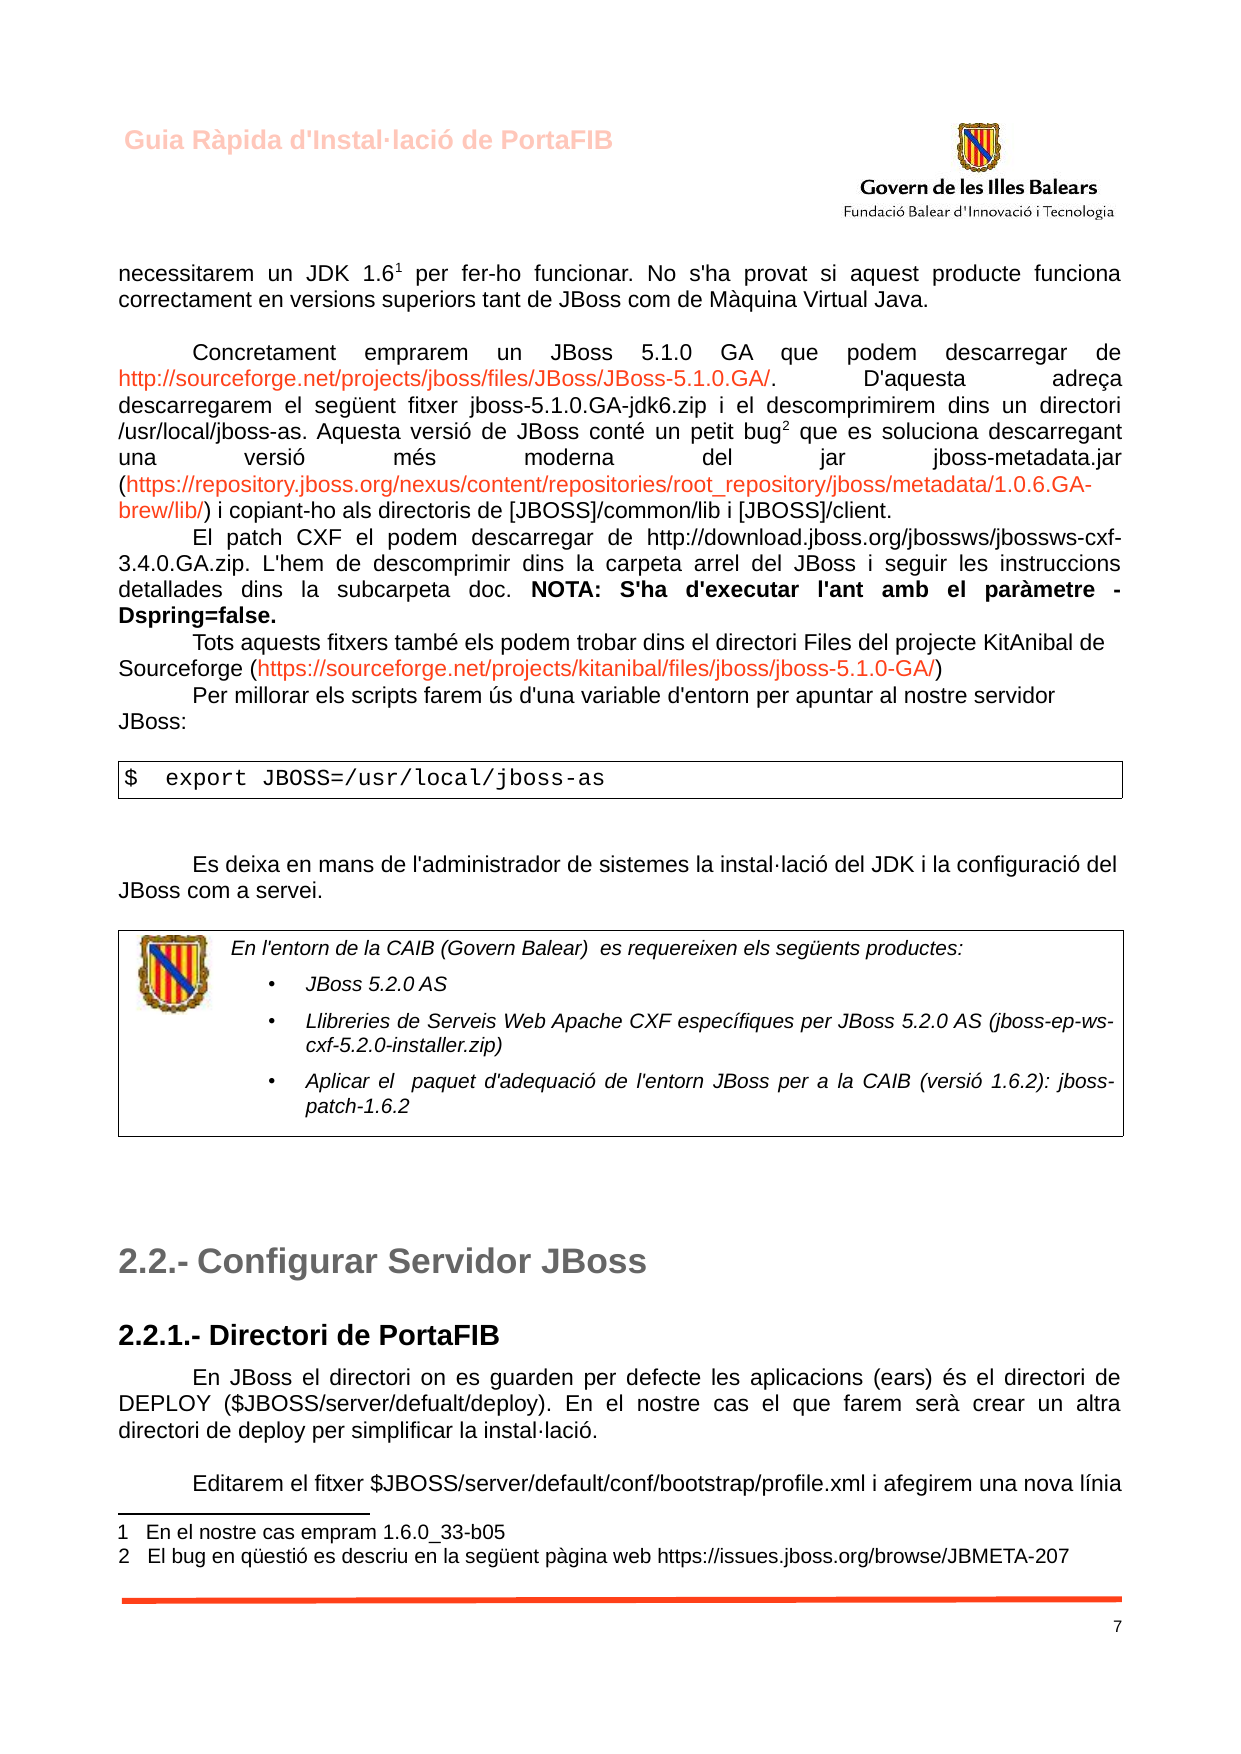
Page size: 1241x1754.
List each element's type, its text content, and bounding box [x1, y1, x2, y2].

text Es deixa en mans de l'administrador de sistemes la instal·lació del JDK i la configuració del JBoss com a servei. [118, 851, 1122, 904]
table_header $ export JBOSS=/usr/local/jboss-as [119, 762, 1122, 798]
text El patch CXF el podem descarregar de http://download.jboss.org/jbossws/jbossws-cxf-3.4.0.GA.zip. L'hem de descomprimir dins la carpeta arrel del JBoss i seguir les instruccions detallades dins la subcarpeta doc. NOTA: S'ha d'executar l'ant amb el paràmetre -Dspring=false. [118, 523, 1122, 629]
text El bug en qüestió es descriu en la següent pàgina web https://issues.jboss.org/browse/JBMETA-207 [118, 1544, 1122, 1568]
text En el nostre cas empram 1.6.0_33-b05 [117, 1520, 1122, 1544]
text Tots aquests fitxers també els podem trobar dins el directori Files del projecte KitAnibal de Sourceforge (https://sourceforge.net/projects/kitanibal/files/jboss/jboss-5.1.0-GA/) [118, 629, 1122, 682]
text Concretament emprarem un JBoss 5.1.0 GA que podem descarregar de http://sourceforge.net/projects/jboss/files/JBoss/JBoss-5.1.0.GA/. D'aquesta adreça descarregarem el següent fitxer jboss-5.1.0.GA-jdk6.zip i el descomprimirem dins un directori /usr/local/jboss-as. Aquesta versió de JBoss conté un petit bug que es soluciona descarregant una versió més moderna del jar jboss-metadata.jar (https://repository.jboss.org/nexus/content/repositories/root_repository/jboss/metadata/1.0.6.GA-brew/lib/) i copiant-ho als directoris de [JBOSS]/common/lib i [JBOSS]/client. [118, 339, 1122, 523]
subtitle Configurar Servidor JBoss [118, 1240, 1122, 1281]
text Editarem el fitxer $JBOSS/server/default/conf/bootstrap/profile.xml i afegirem una nova línia [118, 1469, 1122, 1496]
text Per millorar els scripts farem ús d'una variable d'entorn per apuntar al nostre servidor JBoss: [118, 682, 1122, 734]
text En JBoss el directori on es guarden per defecte les aplicacions (ears) és el directori de DEPLOY ($JBOSS/server/defualt/deploy). En el nostre cas el que farem serà crear un altra directori de deploy per simplificar la instal·lació. [118, 1364, 1122, 1443]
picture [134, 935, 214, 1015]
picture [840, 123, 1117, 220]
subtitle Directori de PortaFIB [118, 1318, 1122, 1352]
table_header En l'entorn de la CAIB (Govern Balear) es requereixen els següents productes: JBoss 5.2.0 AS Llibreries de Serveis Web Apache CXF específiques per JBoss 5.2.0 AS (jboss-ep-ws-cxf-5.2.0-installer.zip) Aplicar el paquet d'adequació de l'entorn JBoss per a la CAIB (versió 1.6.2): jboss-patch-1.6.2 [225, 931, 1123, 1136]
text necessitarem un JDK 1.6 per fer-ho funcionar. No s'ha provat si aquest producte funciona correctament en versions superiors tant de JBoss com de Màquina Virtual Java. [118, 260, 1122, 313]
table_header [119, 931, 225, 1136]
